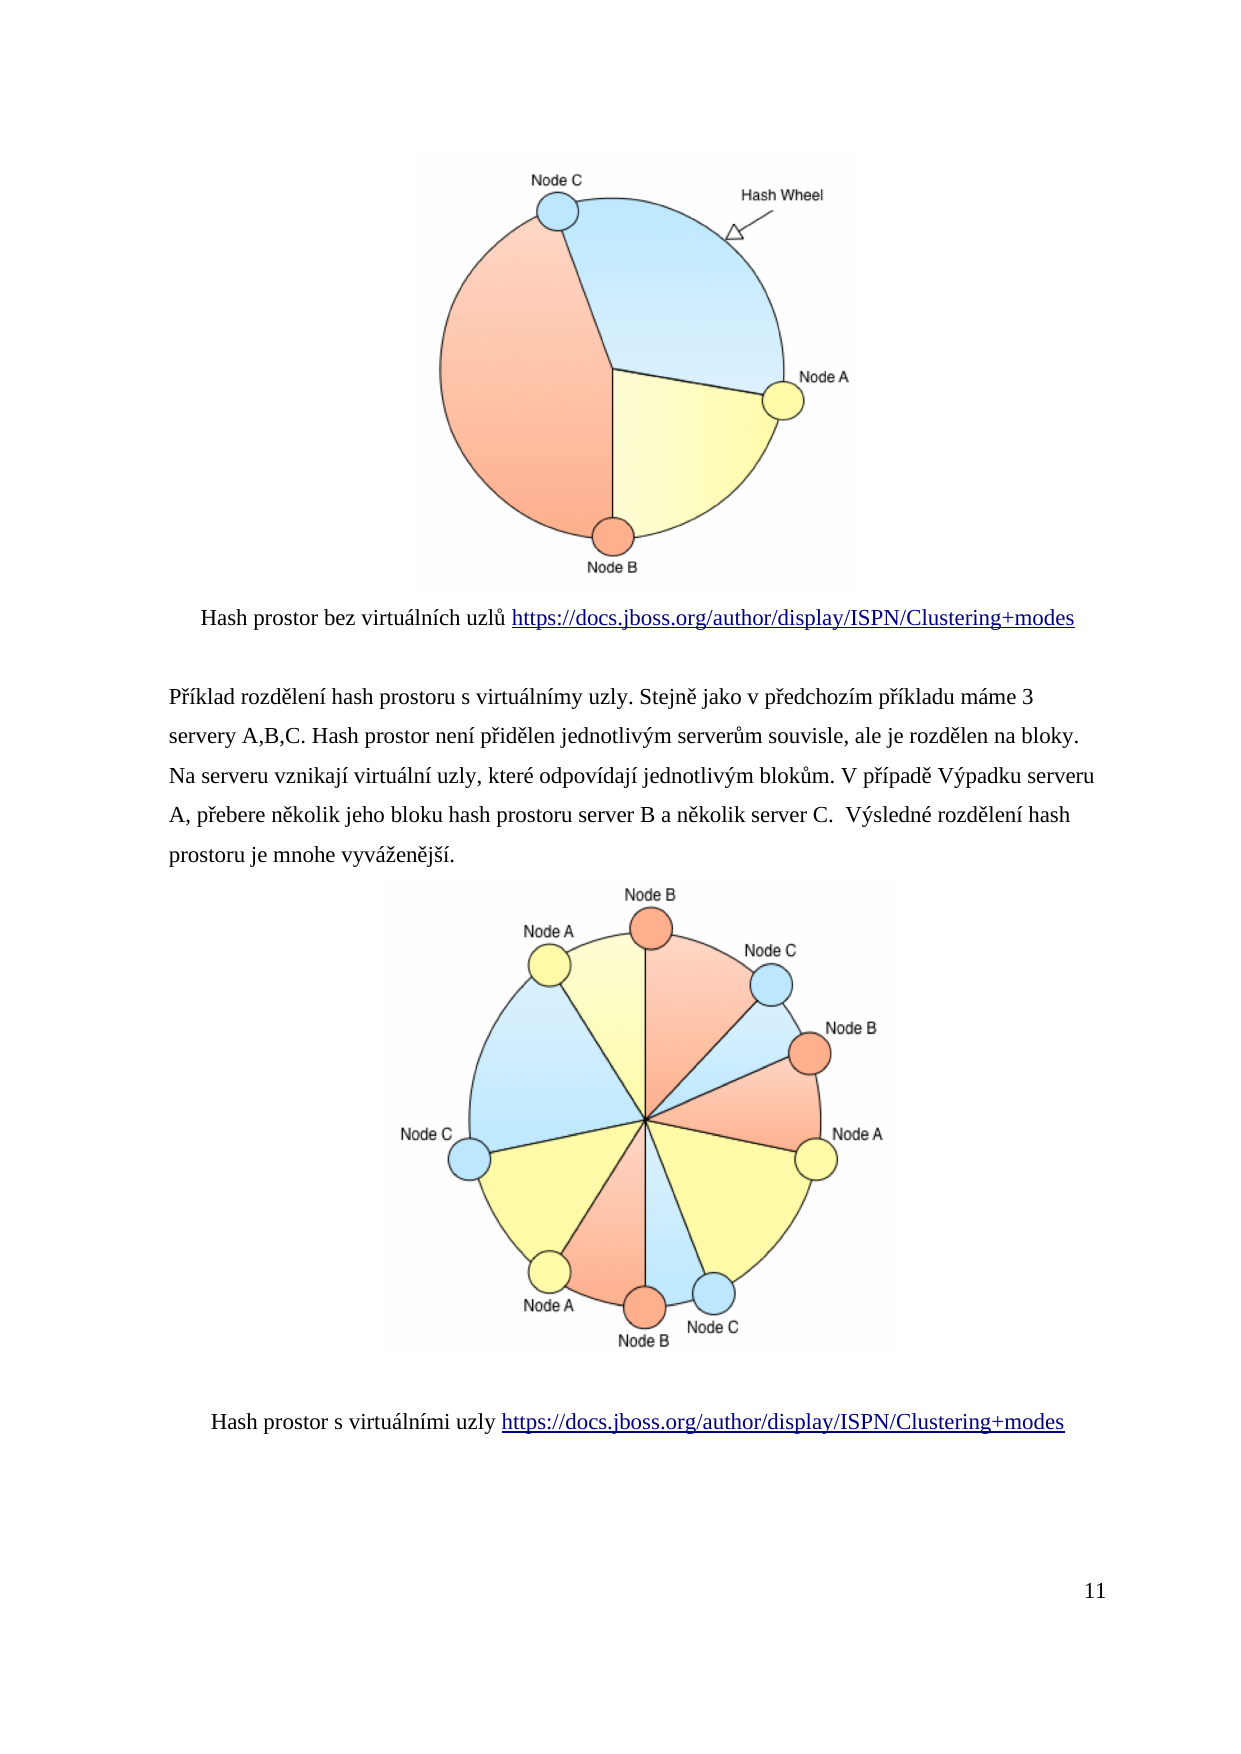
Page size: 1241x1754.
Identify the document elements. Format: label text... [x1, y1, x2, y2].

picture [381, 880, 894, 1356]
text Příklad rozdělení hash prostoru s virtuálnímy uzly. Stejně jako v předchozím příkladu máme 3 servery A,B,C. Hash prostor není přidělen jednotlivým serverům souvisle, ale je rozdělen na bloky. Na serveru vznikají virtuální uzly, které odpovídají jednotlivým blokům. V případě Výpadku serveru A, přebere několik jeho bloku hash prostoru server B a několik server C. Výsledné rozdělení hash prostoru je mnohe vyváženější. [169, 683, 1106, 867]
picture [414, 147, 861, 591]
text Hash prostor bez virtuálních uzlů https://docs.jboss.org/author/display/ISPN/Clustering+modes [169, 148, 1106, 630]
text Hash prostor s virtuálními uzly https://docs.jboss.org/author/display/ISPN/Clustering+modes [169, 1408, 1106, 1435]
